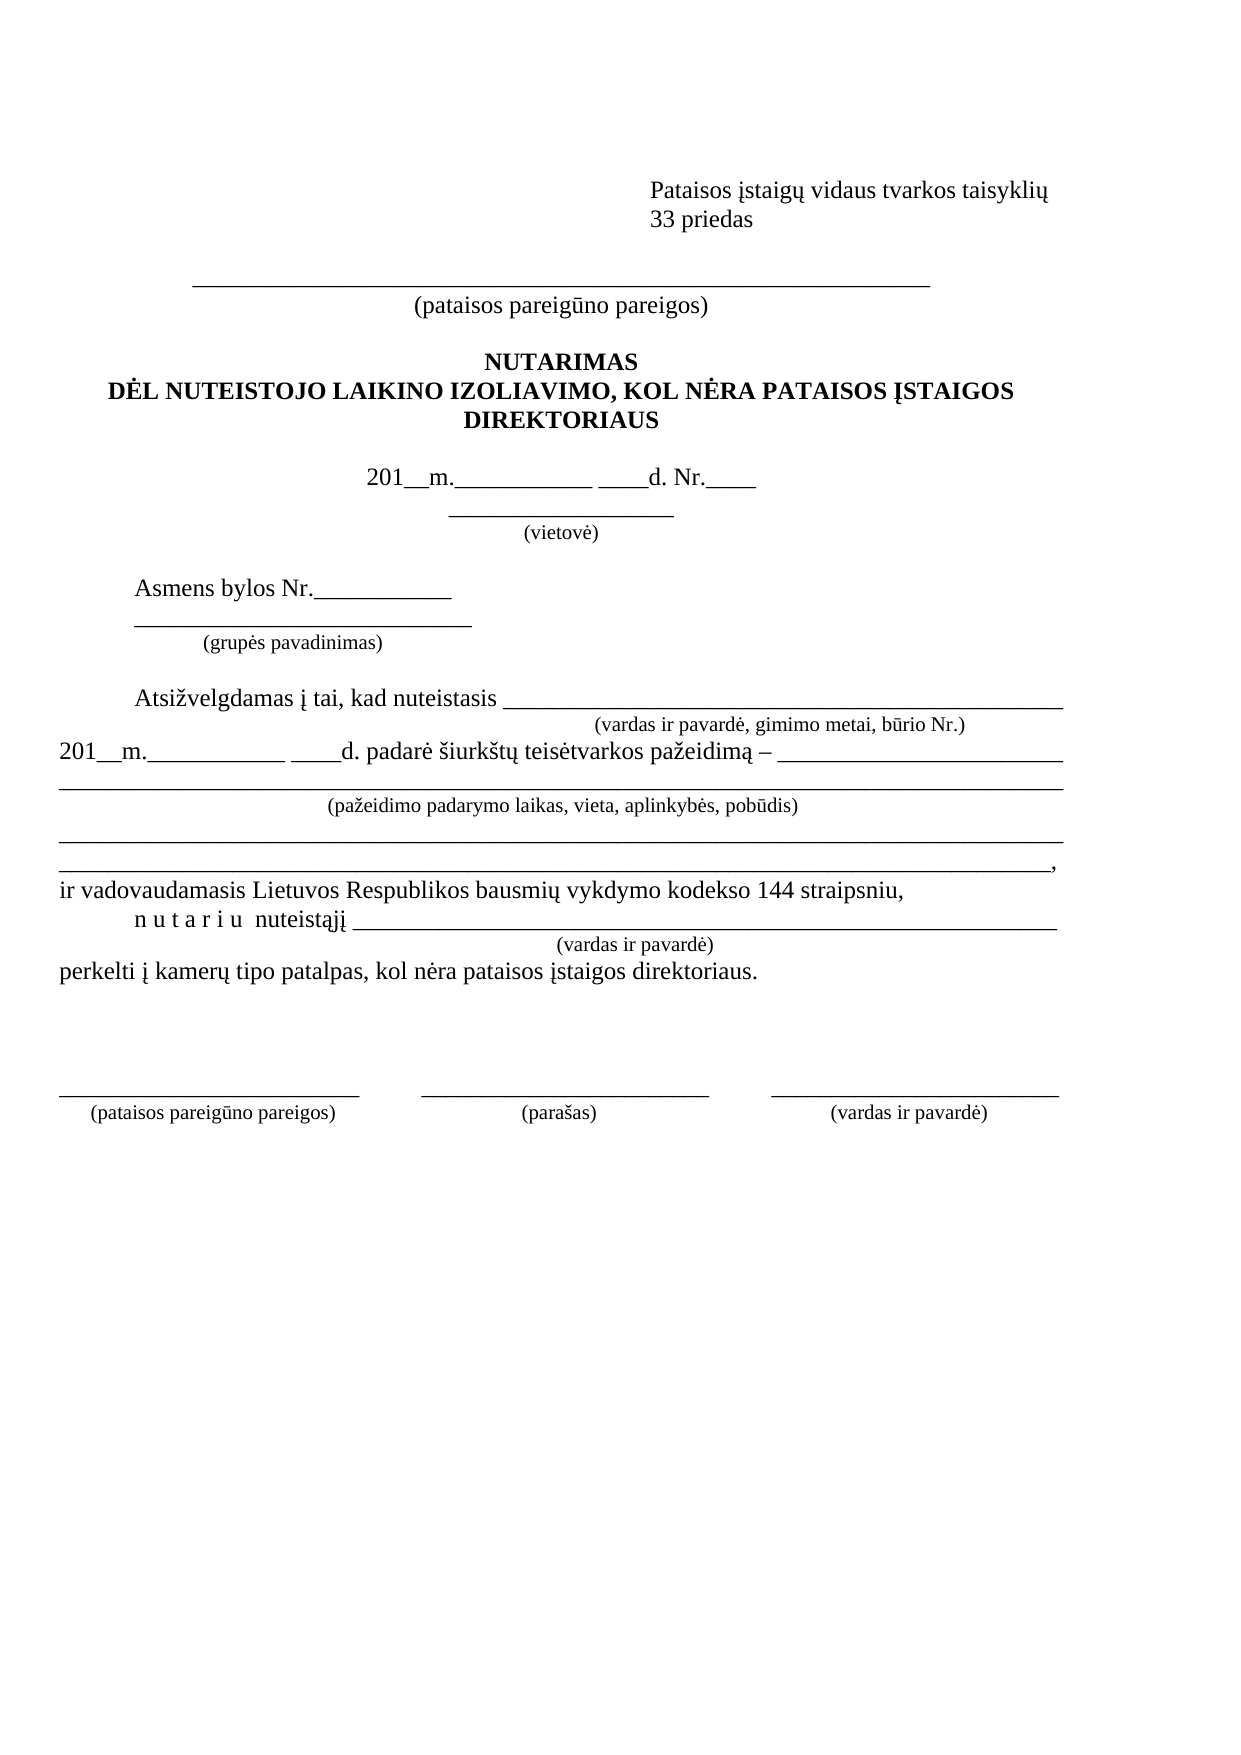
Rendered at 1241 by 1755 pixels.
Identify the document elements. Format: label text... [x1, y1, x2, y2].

text __________________ [59, 491, 1063, 520]
text Pataisos įstaigų vidaus tvarkos taisyklių [650, 175, 1063, 204]
text (vardas ir pavardė) [59, 932, 1063, 956]
text Asmens bylos Nr.___________ [59, 573, 1063, 601]
text (vardas ir pavardė, gimimo metai, būrio Nr.) [59, 712, 1063, 736]
text (grupės pavadinimas) [59, 630, 1063, 654]
text ___________________________ [59, 601, 1063, 630]
text , [59, 846, 1063, 875]
text perkelti į kamerų tipo patalpas, kol nėra pataisos įstaigos direktoriaus. [59, 956, 1063, 985]
text ________________________ [59, 1071, 1063, 1100]
text (vietovė) [59, 520, 1063, 544]
text Atsižvelgdamas į tai, kad nuteistasis [59, 683, 1063, 712]
text 201__m.___________ ____d. padarė šiurkštų teisėtvarkos pažeidimą – [59, 736, 1063, 764]
text 33 priedas [650, 204, 1063, 232]
text (pataisos pareigūno pareigos) [59, 290, 1063, 319]
text (pažeidimo padarymo laikas, vieta, aplinkybės, pobūdis) [59, 793, 1063, 817]
text DĖL NUTEISTOJO LAIKINO IZOLIAVIMO, KOL NĖRA PATAISOS ĮSTAIGOS DIREKTORIAUS [59, 376, 1063, 434]
text 201__m.___________ ____d. Nr.____ [59, 462, 1063, 491]
text NUTARIMAS [59, 347, 1063, 376]
text nutariu nuteistąjį [59, 904, 1063, 932]
text (pataisos pareigūno pareigos) (parašas) (vardas ir pavardė) [59, 1100, 1063, 1124]
text ir vadovaudamasis Lietuvos Respublikos bausmių vykdymo kodekso 144 straipsniu, [59, 875, 1063, 904]
text ___________________________________________________________ [59, 261, 1063, 290]
